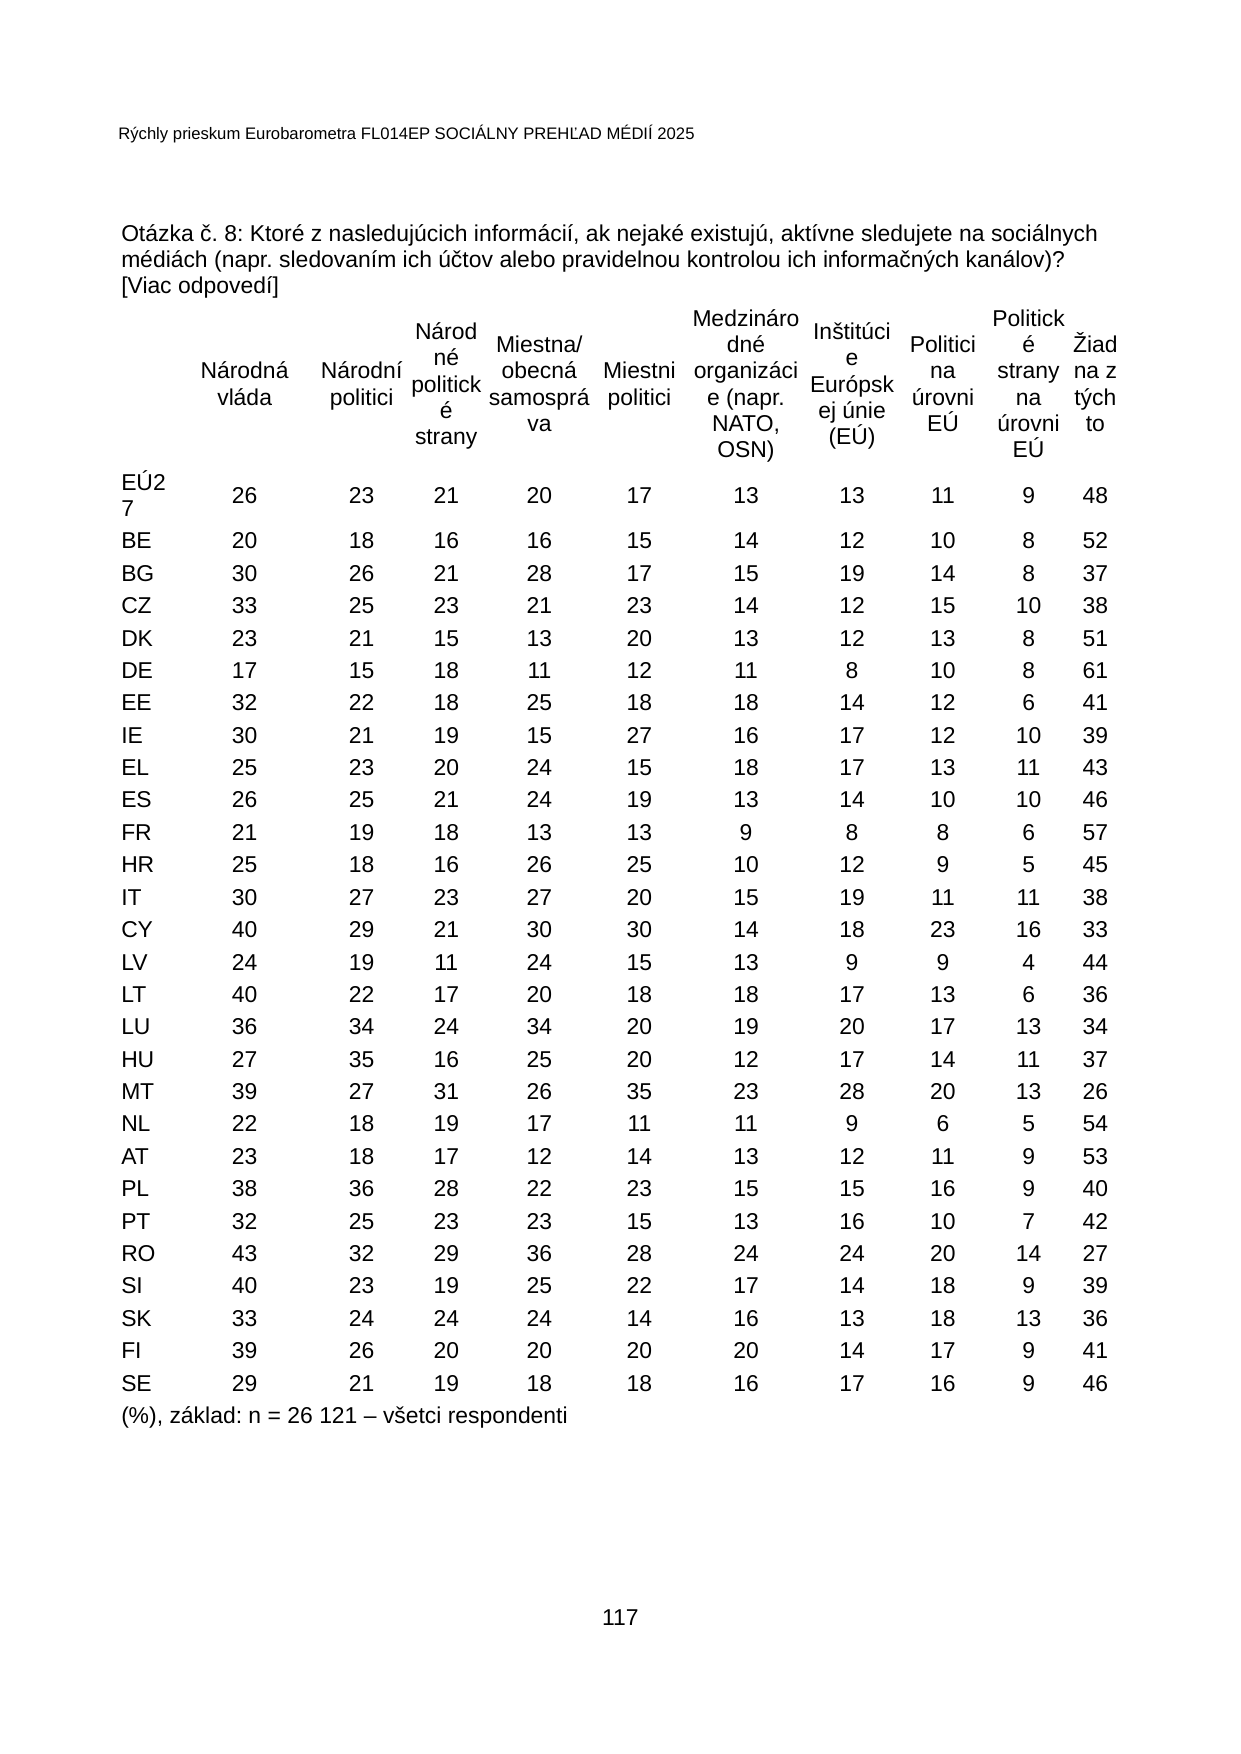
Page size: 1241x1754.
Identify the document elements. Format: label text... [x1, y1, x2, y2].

table_cell 23 [897, 913, 988, 945]
table_cell 38 [1068, 589, 1122, 621]
table_cell 24 [173, 945, 316, 978]
table_cell 38 [1068, 881, 1122, 913]
table_cell 54 [1068, 1108, 1122, 1140]
table_cell 8 [807, 816, 897, 848]
table_cell 33 [173, 589, 316, 621]
table_cell 28 [807, 1075, 897, 1107]
table_cell 18 [316, 1108, 407, 1140]
table_cell 17 [407, 1140, 485, 1172]
table_cell 21 [316, 1367, 407, 1399]
table_cell 23 [407, 881, 485, 913]
table_cell 44 [1068, 945, 1122, 978]
table_cell 25 [485, 686, 593, 719]
table_cell 24 [685, 1237, 807, 1269]
table_cell 45 [1068, 848, 1122, 881]
table_cell 23 [594, 1172, 685, 1204]
table_cell HR [118, 848, 173, 881]
table_cell Politické strany na úrovni EÚ [989, 302, 1068, 466]
table_cell 39 [173, 1075, 316, 1107]
table_cell ES [118, 784, 173, 816]
table_cell 14 [807, 784, 897, 816]
table_cell 14 [807, 1269, 897, 1302]
table_cell 23 [316, 1269, 407, 1302]
table_cell 36 [1068, 1302, 1122, 1334]
table_cell 9 [989, 1269, 1068, 1302]
table_cell 21 [316, 621, 407, 654]
table_cell 24 [316, 1302, 407, 1334]
table_cell 22 [485, 1172, 593, 1204]
table_cell Politici na úrovni EÚ [897, 302, 988, 466]
table_cell 8 [807, 654, 897, 686]
table_cell 35 [594, 1075, 685, 1107]
table_cell 13 [807, 1302, 897, 1334]
table_cell Národné politické strany [407, 302, 485, 466]
table_cell 25 [173, 848, 316, 881]
table_cell 14 [594, 1140, 685, 1172]
table_cell 14 [807, 686, 897, 719]
table_cell 27 [594, 719, 685, 751]
table_cell 16 [989, 913, 1068, 945]
table_cell 9 [685, 816, 807, 848]
table_cell Inštitúcie Európskej únie (EÚ) [807, 302, 897, 466]
table_cell IE [118, 719, 173, 751]
table_cell BE [118, 524, 173, 557]
table_cell 18 [407, 654, 485, 686]
table_header Otázka č. 8: Ktoré z nasledujúcich informácií, ak nejaké existujú, aktívne sledujete na sociálnych médiách (napr. sledovaním ich účtov alebo pravidelnou kontrolou ich informačných kanálov)? [Viac odpovedí] [118, 217, 1122, 302]
table_cell 13 [685, 621, 807, 654]
table_cell 26 [1068, 1075, 1122, 1107]
table_cell NL [118, 1108, 173, 1140]
table_cell 10 [897, 1205, 988, 1237]
table_cell 19 [807, 557, 897, 589]
table_cell 16 [897, 1367, 988, 1399]
table_cell 12 [485, 1140, 593, 1172]
table_cell Miestni politici [594, 302, 685, 466]
table_cell 9 [989, 1140, 1068, 1172]
table_cell 13 [989, 1302, 1068, 1334]
table_cell 9 [989, 1367, 1068, 1399]
table_cell 28 [485, 557, 593, 589]
table_cell 12 [594, 654, 685, 686]
table_cell 13 [897, 751, 988, 783]
table_cell 27 [316, 881, 407, 913]
table_cell 40 [1068, 1172, 1122, 1204]
table_cell 5 [989, 848, 1068, 881]
table_cell 17 [685, 1269, 807, 1302]
table_cell 16 [807, 1205, 897, 1237]
table_cell 18 [685, 978, 807, 1010]
table_cell 14 [685, 589, 807, 621]
table_cell 26 [316, 1334, 407, 1367]
table_cell FI [118, 1334, 173, 1367]
table_cell MT [118, 1075, 173, 1107]
table_cell 22 [316, 686, 407, 719]
table_cell 21 [173, 816, 316, 848]
table_cell 23 [594, 589, 685, 621]
table_cell 17 [897, 1334, 988, 1367]
table_cell 17 [407, 978, 485, 1010]
table_cell 43 [1068, 751, 1122, 783]
table_cell 38 [173, 1172, 316, 1204]
table_cell 53 [1068, 1140, 1122, 1172]
table_cell 42 [1068, 1205, 1122, 1237]
table_cell (%), základ: n = 26 121 – všetci respondenti [118, 1399, 1122, 1431]
table_cell 29 [173, 1367, 316, 1399]
table_cell 18 [897, 1302, 988, 1334]
table_cell 46 [1068, 784, 1122, 816]
table_cell HU [118, 1043, 173, 1075]
table_cell 21 [407, 557, 485, 589]
table_cell 20 [407, 1334, 485, 1367]
table_cell 34 [1068, 1010, 1122, 1043]
table_cell BG [118, 557, 173, 589]
table_cell 6 [989, 816, 1068, 848]
table_cell 10 [989, 719, 1068, 751]
table_cell 29 [316, 913, 407, 945]
table_cell 13 [485, 816, 593, 848]
table_cell 20 [594, 881, 685, 913]
table_cell 15 [316, 654, 407, 686]
table_cell 20 [807, 1010, 897, 1043]
table_cell 23 [173, 1140, 316, 1172]
table_cell LT [118, 978, 173, 1010]
table_cell 18 [594, 1367, 685, 1399]
table_cell 15 [685, 557, 807, 589]
table_cell 10 [989, 784, 1068, 816]
table_cell 32 [316, 1237, 407, 1269]
table_cell 13 [485, 621, 593, 654]
table_cell EL [118, 751, 173, 783]
table_cell 18 [316, 848, 407, 881]
table_cell 35 [316, 1043, 407, 1075]
table_cell RO [118, 1237, 173, 1269]
table_cell 26 [173, 784, 316, 816]
table_cell 25 [173, 751, 316, 783]
table_cell 14 [685, 524, 807, 557]
table_cell 13 [897, 621, 988, 654]
table_cell 10 [989, 589, 1068, 621]
table_cell 28 [407, 1172, 485, 1204]
table_cell 19 [407, 1367, 485, 1399]
table_cell Medzinárodné organizácie (napr. NATO, OSN) [685, 302, 807, 466]
table_cell 20 [173, 524, 316, 557]
table_cell 8 [989, 621, 1068, 654]
table_cell 17 [485, 1108, 593, 1140]
table_cell 14 [685, 913, 807, 945]
table_cell 16 [485, 524, 593, 557]
table_cell LU [118, 1010, 173, 1043]
table_cell 26 [485, 848, 593, 881]
table_cell 11 [594, 1108, 685, 1140]
table_cell 18 [897, 1269, 988, 1302]
table_cell IT [118, 881, 173, 913]
table_cell 18 [316, 524, 407, 557]
table_cell 15 [685, 1172, 807, 1204]
table_cell 15 [594, 751, 685, 783]
table_cell 20 [594, 1334, 685, 1367]
table_cell 17 [807, 1367, 897, 1399]
table_cell [118, 302, 173, 466]
table_cell 13 [685, 466, 807, 524]
table_cell 8 [897, 816, 988, 848]
table_cell 12 [807, 1140, 897, 1172]
table_cell 15 [594, 524, 685, 557]
table_cell 7 [989, 1205, 1068, 1237]
table_cell DK [118, 621, 173, 654]
table_cell SK [118, 1302, 173, 1334]
table_cell 36 [316, 1172, 407, 1204]
table_cell 8 [989, 654, 1068, 686]
table_cell 17 [807, 719, 897, 751]
table_cell 33 [1068, 913, 1122, 945]
table_cell SI [118, 1269, 173, 1302]
table_cell 24 [407, 1010, 485, 1043]
table_cell 18 [685, 751, 807, 783]
table_cell 9 [897, 848, 988, 881]
table_cell 16 [685, 1302, 807, 1334]
table_cell 17 [807, 978, 897, 1010]
table_cell 13 [897, 978, 988, 1010]
table_cell 29 [407, 1237, 485, 1269]
table_cell 16 [407, 1043, 485, 1075]
table_cell 14 [897, 1043, 988, 1075]
table_cell 14 [807, 1334, 897, 1367]
table_cell 23 [316, 466, 407, 524]
table_cell 8 [989, 557, 1068, 589]
table_cell DE [118, 654, 173, 686]
table_cell PL [118, 1172, 173, 1204]
table_cell CY [118, 913, 173, 945]
table_cell 17 [807, 751, 897, 783]
table_cell 11 [897, 881, 988, 913]
table_cell 25 [594, 848, 685, 881]
table_cell 27 [173, 1043, 316, 1075]
table_cell 9 [989, 466, 1068, 524]
table_cell 16 [407, 524, 485, 557]
table_cell 16 [685, 1367, 807, 1399]
table_cell 6 [989, 686, 1068, 719]
table_cell EE [118, 686, 173, 719]
table_cell 11 [897, 1140, 988, 1172]
table_cell 19 [685, 1010, 807, 1043]
table_cell 12 [807, 848, 897, 881]
table_cell 22 [173, 1108, 316, 1140]
table_cell 9 [807, 945, 897, 978]
table_cell 19 [807, 881, 897, 913]
table_cell 36 [485, 1237, 593, 1269]
table_cell 19 [407, 1108, 485, 1140]
table_cell 26 [485, 1075, 593, 1107]
table_cell PT [118, 1205, 173, 1237]
table_cell Miestna/obecná samospráva [485, 302, 593, 466]
table_cell 12 [897, 719, 988, 751]
table_cell 21 [407, 913, 485, 945]
table_cell CZ [118, 589, 173, 621]
table_cell Národní politici [316, 302, 407, 466]
table_cell EÚ27 [118, 466, 173, 524]
table_cell 24 [485, 784, 593, 816]
table_cell 16 [407, 848, 485, 881]
table_cell LV [118, 945, 173, 978]
table_cell 14 [989, 1237, 1068, 1269]
table_cell 12 [685, 1043, 807, 1075]
table_cell 43 [173, 1237, 316, 1269]
table_cell 20 [485, 1334, 593, 1367]
table_cell 20 [594, 1043, 685, 1075]
table_cell 9 [989, 1334, 1068, 1367]
table_cell SE [118, 1367, 173, 1399]
table_cell 46 [1068, 1367, 1122, 1399]
table_cell 52 [1068, 524, 1122, 557]
table_cell 30 [173, 719, 316, 751]
table_cell 25 [316, 1205, 407, 1237]
table_cell 41 [1068, 1334, 1122, 1367]
table_cell 10 [897, 524, 988, 557]
table_cell 21 [316, 719, 407, 751]
table_cell 32 [173, 1205, 316, 1237]
table_cell 23 [685, 1075, 807, 1107]
table_cell 8 [989, 524, 1068, 557]
table_cell 14 [594, 1302, 685, 1334]
table_cell 16 [897, 1172, 988, 1204]
table_cell 39 [1068, 719, 1122, 751]
table_cell 17 [897, 1010, 988, 1043]
table_cell 41 [1068, 686, 1122, 719]
table_cell 32 [173, 686, 316, 719]
table_cell 18 [594, 978, 685, 1010]
table_cell 24 [807, 1237, 897, 1269]
table_cell 20 [485, 466, 593, 524]
table_cell 22 [594, 1269, 685, 1302]
table_cell 24 [485, 1302, 593, 1334]
table_cell 19 [316, 945, 407, 978]
table_cell 20 [897, 1237, 988, 1269]
table_cell 18 [594, 686, 685, 719]
table_cell 13 [989, 1075, 1068, 1107]
table_cell 6 [897, 1108, 988, 1140]
table_cell 19 [407, 1269, 485, 1302]
table_cell 34 [316, 1010, 407, 1043]
table_cell 13 [685, 1205, 807, 1237]
table_cell 36 [1068, 978, 1122, 1010]
table_cell 30 [173, 557, 316, 589]
table_cell 22 [316, 978, 407, 1010]
table_cell 30 [173, 881, 316, 913]
table_cell 11 [485, 654, 593, 686]
table_cell 12 [897, 686, 988, 719]
table_cell 18 [407, 816, 485, 848]
table_cell 17 [594, 557, 685, 589]
table_cell 27 [485, 881, 593, 913]
table_cell 4 [989, 945, 1068, 978]
table_cell 37 [1068, 1043, 1122, 1075]
table_cell 20 [897, 1075, 988, 1107]
table_cell Národná vláda [173, 302, 316, 466]
table_cell 23 [485, 1205, 593, 1237]
table_cell 11 [897, 466, 988, 524]
table_cell 13 [685, 945, 807, 978]
table_cell 20 [594, 621, 685, 654]
table_cell 26 [316, 557, 407, 589]
table_cell 20 [685, 1334, 807, 1367]
table_cell 18 [807, 913, 897, 945]
table_cell 15 [594, 1205, 685, 1237]
table_cell 40 [173, 978, 316, 1010]
table_cell 24 [485, 945, 593, 978]
table_cell 13 [685, 1140, 807, 1172]
table_cell 20 [594, 1010, 685, 1043]
table_cell 23 [407, 589, 485, 621]
table_cell 9 [989, 1172, 1068, 1204]
table_cell 40 [173, 913, 316, 945]
table_cell 25 [316, 589, 407, 621]
table_cell 25 [316, 784, 407, 816]
table_cell 11 [989, 751, 1068, 783]
table_cell 26 [173, 466, 316, 524]
table_cell AT [118, 1140, 173, 1172]
table_cell 19 [594, 784, 685, 816]
table_cell 20 [407, 751, 485, 783]
table_cell 21 [407, 466, 485, 524]
table_cell 11 [407, 945, 485, 978]
table_cell 18 [685, 686, 807, 719]
table_cell 28 [594, 1237, 685, 1269]
table_cell 51 [1068, 621, 1122, 654]
table_cell 6 [989, 978, 1068, 1010]
table_cell 27 [1068, 1237, 1122, 1269]
table_cell 10 [897, 654, 988, 686]
table_cell 24 [407, 1302, 485, 1334]
table_cell 40 [173, 1269, 316, 1302]
table_cell 11 [989, 1043, 1068, 1075]
table_cell 33 [173, 1302, 316, 1334]
table_cell 13 [594, 816, 685, 848]
table_cell FR [118, 816, 173, 848]
table_cell 27 [316, 1075, 407, 1107]
table_cell 57 [1068, 816, 1122, 848]
table_cell 17 [173, 654, 316, 686]
table_cell 23 [316, 751, 407, 783]
table_cell 23 [173, 621, 316, 654]
table_cell 5 [989, 1108, 1068, 1140]
table_cell 23 [407, 1205, 485, 1237]
table_cell 11 [685, 1108, 807, 1140]
table_cell 48 [1068, 466, 1122, 524]
table_cell 10 [685, 848, 807, 881]
table_cell 34 [485, 1010, 593, 1043]
table_cell 39 [173, 1334, 316, 1367]
table_cell 36 [173, 1010, 316, 1043]
table_cell 15 [407, 621, 485, 654]
table_cell 30 [485, 913, 593, 945]
table_cell 15 [594, 945, 685, 978]
table_cell 18 [316, 1140, 407, 1172]
table_cell 19 [407, 719, 485, 751]
table_cell 13 [807, 466, 897, 524]
table_cell 18 [407, 686, 485, 719]
table_cell 37 [1068, 557, 1122, 589]
table_cell 30 [594, 913, 685, 945]
table_cell 16 [685, 719, 807, 751]
table_cell 18 [485, 1367, 593, 1399]
table_cell 10 [897, 784, 988, 816]
table_cell 15 [485, 719, 593, 751]
table_cell 61 [1068, 654, 1122, 686]
table_cell 17 [807, 1043, 897, 1075]
table_cell 13 [989, 1010, 1068, 1043]
table_cell 15 [685, 881, 807, 913]
table_cell 39 [1068, 1269, 1122, 1302]
table_cell 31 [407, 1075, 485, 1107]
table_cell Žiadna z týchto [1068, 302, 1122, 466]
table_cell 14 [897, 557, 988, 589]
table_cell 20 [485, 978, 593, 1010]
table_cell 15 [807, 1172, 897, 1204]
table_cell 24 [485, 751, 593, 783]
table_cell 21 [407, 784, 485, 816]
table_cell 17 [594, 466, 685, 524]
table_cell 12 [807, 524, 897, 557]
table_cell 11 [685, 654, 807, 686]
table_cell 12 [807, 589, 897, 621]
table_cell 25 [485, 1269, 593, 1302]
table_cell 9 [807, 1108, 897, 1140]
table_cell 9 [897, 945, 988, 978]
table_cell 19 [316, 816, 407, 848]
table_cell 13 [685, 784, 807, 816]
table_cell 11 [989, 881, 1068, 913]
table_cell 15 [897, 589, 988, 621]
table_cell 12 [807, 621, 897, 654]
table_cell 21 [485, 589, 593, 621]
table_cell 25 [485, 1043, 593, 1075]
